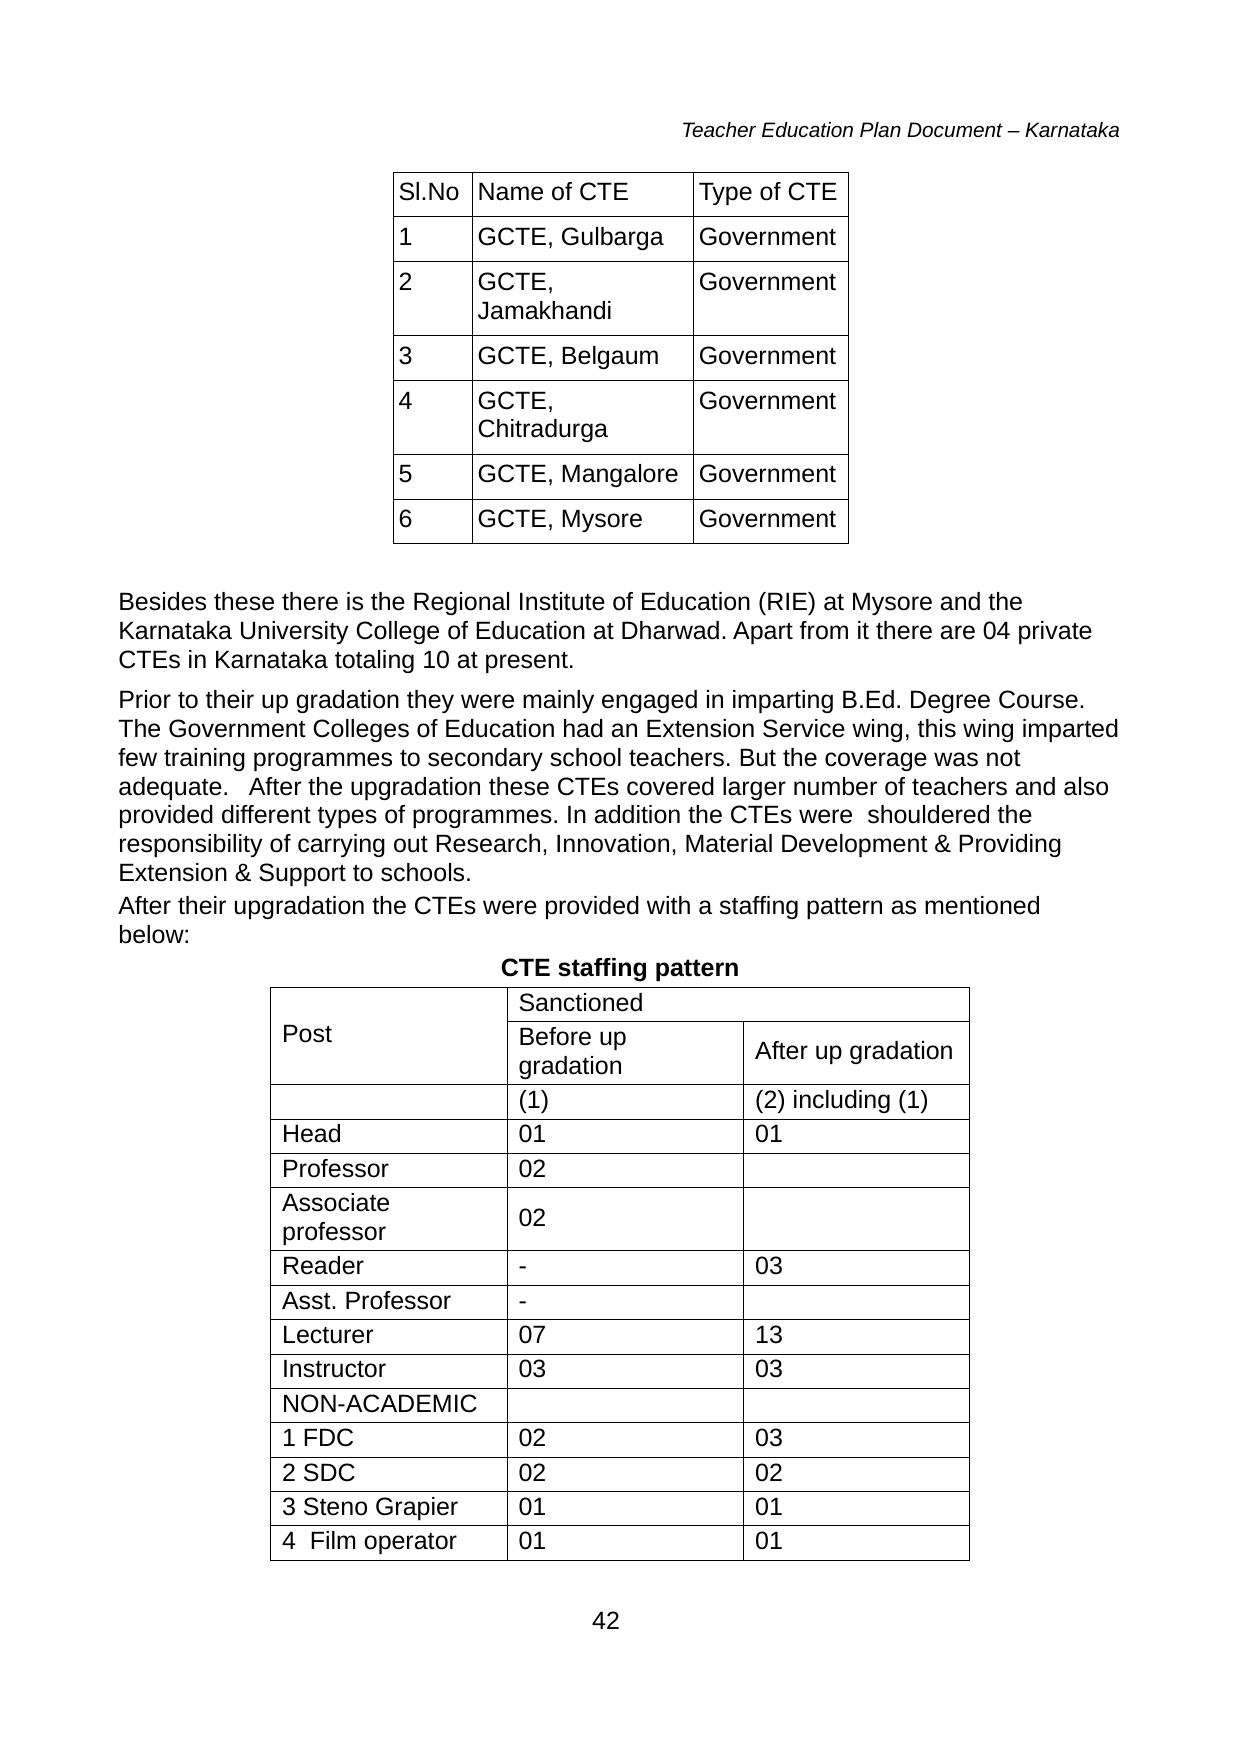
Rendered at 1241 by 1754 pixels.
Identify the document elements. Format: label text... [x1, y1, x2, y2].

table_cell Before up gradation [508, 1022, 743, 1084]
table_cell Professor [271, 1154, 507, 1187]
table_cell 3 Steno Grapier [271, 1492, 507, 1525]
table_cell Instructor [271, 1355, 507, 1388]
table_cell (1) [508, 1085, 743, 1118]
table_cell GCTE, Belgaum [473, 336, 693, 380]
table_cell 02 [508, 1423, 743, 1457]
table_cell 02 [508, 1188, 743, 1250]
table_cell Government [694, 262, 848, 335]
table_cell [744, 1286, 969, 1319]
table_cell 03 [744, 1423, 969, 1457]
text Besides these there is the Regional Institute of Education (RIE) at Mysore and the Karnataka University College of Education at Dharwad. Apart from it there are 04 private CTEs in Karnataka totaling 10 at present. [118, 587, 1122, 673]
table_cell Government [694, 500, 848, 543]
table_cell 01 [744, 1120, 969, 1153]
table_cell GCTE, Jamakhandi [473, 262, 693, 335]
table_cell 5 [394, 455, 472, 498]
table_cell 01 [744, 1526, 969, 1560]
table_cell 01 [508, 1526, 743, 1560]
table_cell 1 FDC [271, 1423, 507, 1457]
table_cell GCTE, Mysore [473, 500, 693, 543]
table_cell Government [694, 336, 848, 380]
table_cell 3 [394, 336, 472, 380]
table_cell Reader [271, 1251, 507, 1285]
table_cell Government [694, 381, 848, 453]
table_cell [508, 1389, 743, 1422]
table_cell [744, 1389, 969, 1422]
table_cell 2 SDC [271, 1458, 507, 1491]
table_cell [744, 1188, 969, 1250]
table_cell 4 [394, 381, 472, 453]
table_header Sl.No [394, 173, 472, 216]
table_cell 1 [394, 217, 472, 261]
table_cell 07 [508, 1320, 743, 1353]
table_header Post [271, 988, 507, 1084]
table_cell (2) including (1) [744, 1085, 969, 1118]
table_cell Associate professor [271, 1188, 507, 1250]
table_cell 02 [744, 1458, 969, 1491]
table_cell [744, 1154, 969, 1187]
table_cell 03 [744, 1251, 969, 1285]
table_cell Government [694, 217, 848, 261]
table_cell 01 [508, 1492, 743, 1525]
table_cell 6 [394, 500, 472, 543]
table_cell 02 [508, 1154, 743, 1187]
table_header Name of CTE [473, 173, 693, 216]
table_cell 2 [394, 262, 472, 335]
table_cell GCTE, Chitradurga [473, 381, 693, 453]
table_cell 02 [508, 1458, 743, 1491]
table_header Sanctioned [508, 988, 969, 1021]
table_cell 01 [508, 1120, 743, 1153]
table_cell 4 Film operator [271, 1526, 507, 1560]
table_cell [271, 1085, 507, 1118]
table_cell - [508, 1286, 743, 1319]
table_cell Asst. Professor [271, 1286, 507, 1319]
subtitle CTE staffing pattern [118, 953, 1122, 982]
table_cell 03 [744, 1355, 969, 1388]
table_cell NON-ACADEMIC [271, 1389, 507, 1422]
table_cell - [508, 1251, 743, 1285]
table_cell Lecturer [271, 1320, 507, 1353]
table_cell 03 [508, 1355, 743, 1388]
text Prior to their up gradation they were mainly engaged in imparting B.Ed. Degree Course. The Government Colleges of Education had an Extension Service wing, this wing imparted few training programmes to secondary school teachers. But the coverage was not adequate. After the upgradation these CTEs covered larger number of teachers and also provided different types of programmes. In addition the CTEs were shouldered the responsibility of carrying out Research, Innovation, Material Development & Providing Extension & Support to schools. [118, 685, 1122, 887]
table_header Type of CTE [694, 173, 848, 216]
text After their upgradation the CTEs were provided with a staffing pattern as mentioned below: [118, 891, 1122, 949]
table_cell GCTE, Gulbarga [473, 217, 693, 261]
table_cell 13 [744, 1320, 969, 1353]
table_cell Head [271, 1120, 507, 1153]
table_cell Government [694, 455, 848, 498]
table_cell 01 [744, 1492, 969, 1525]
table_cell GCTE, Mangalore [473, 455, 693, 498]
table_cell After up gradation [744, 1022, 969, 1084]
